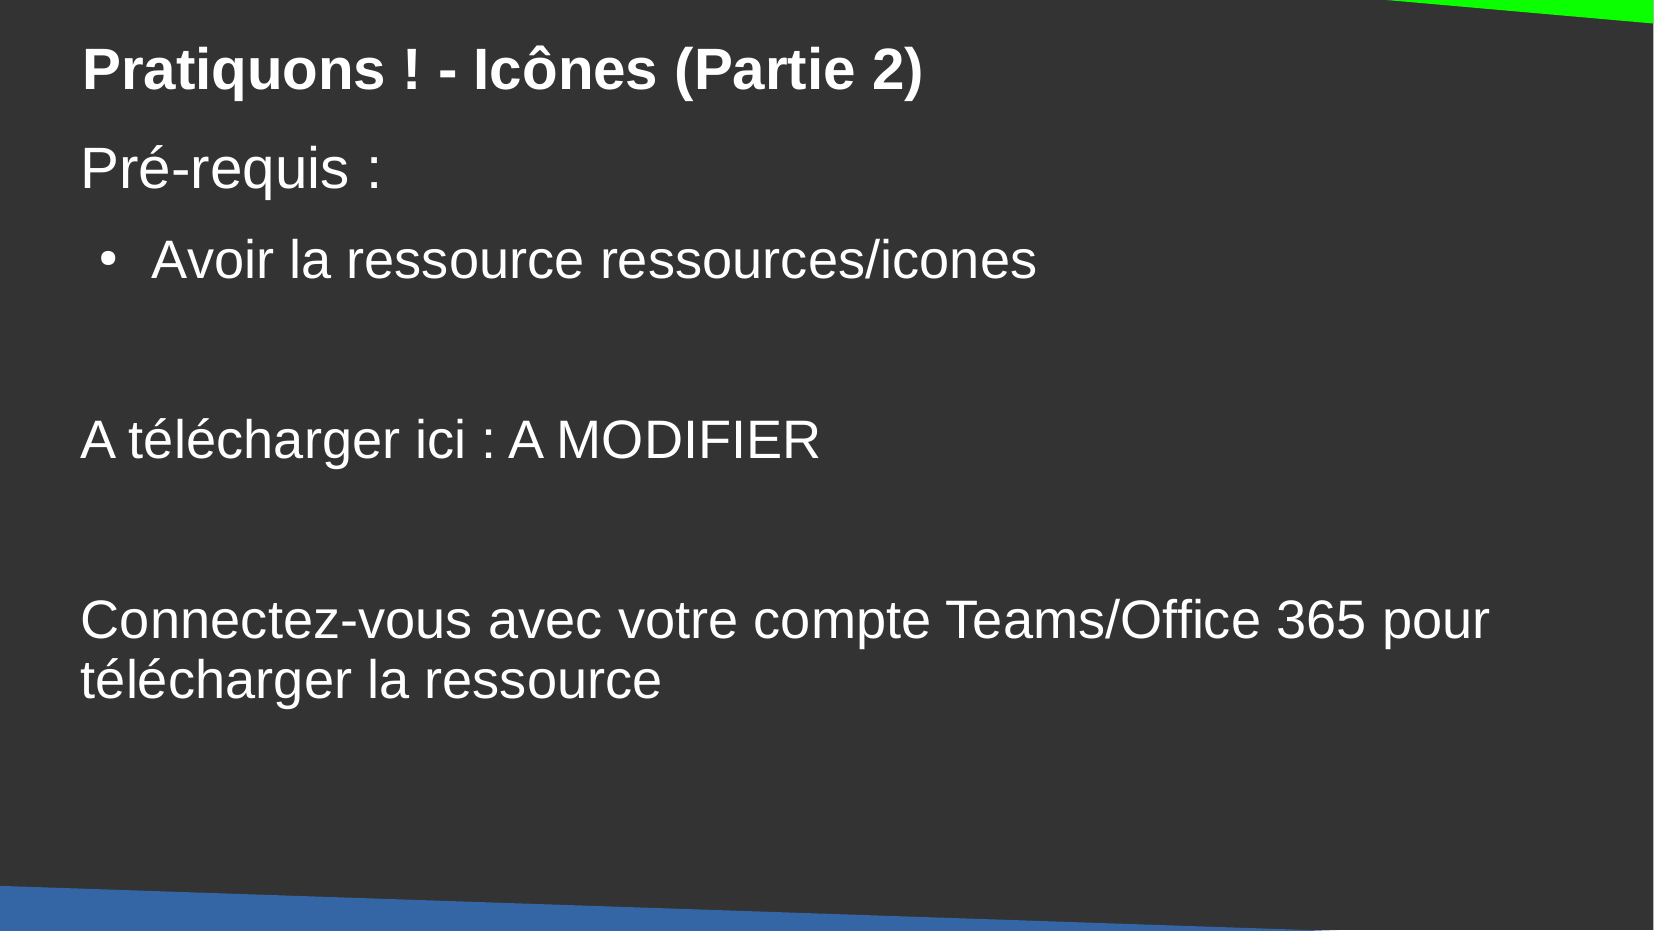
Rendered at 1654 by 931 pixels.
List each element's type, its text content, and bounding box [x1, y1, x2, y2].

list Pré-requis : Avoir la ressource ressources/icones A télécharger ici : A MODIFIER Connectez-vous avec votre compte Teams/Office 365 pour télécharger la ressource [80, 135, 1620, 721]
title Pratiquons ! - Icônes (Partie 2) [82, 37, 1571, 114]
text_box [0, 885, 1337, 931]
text_box [1386, 0, 1654, 24]
